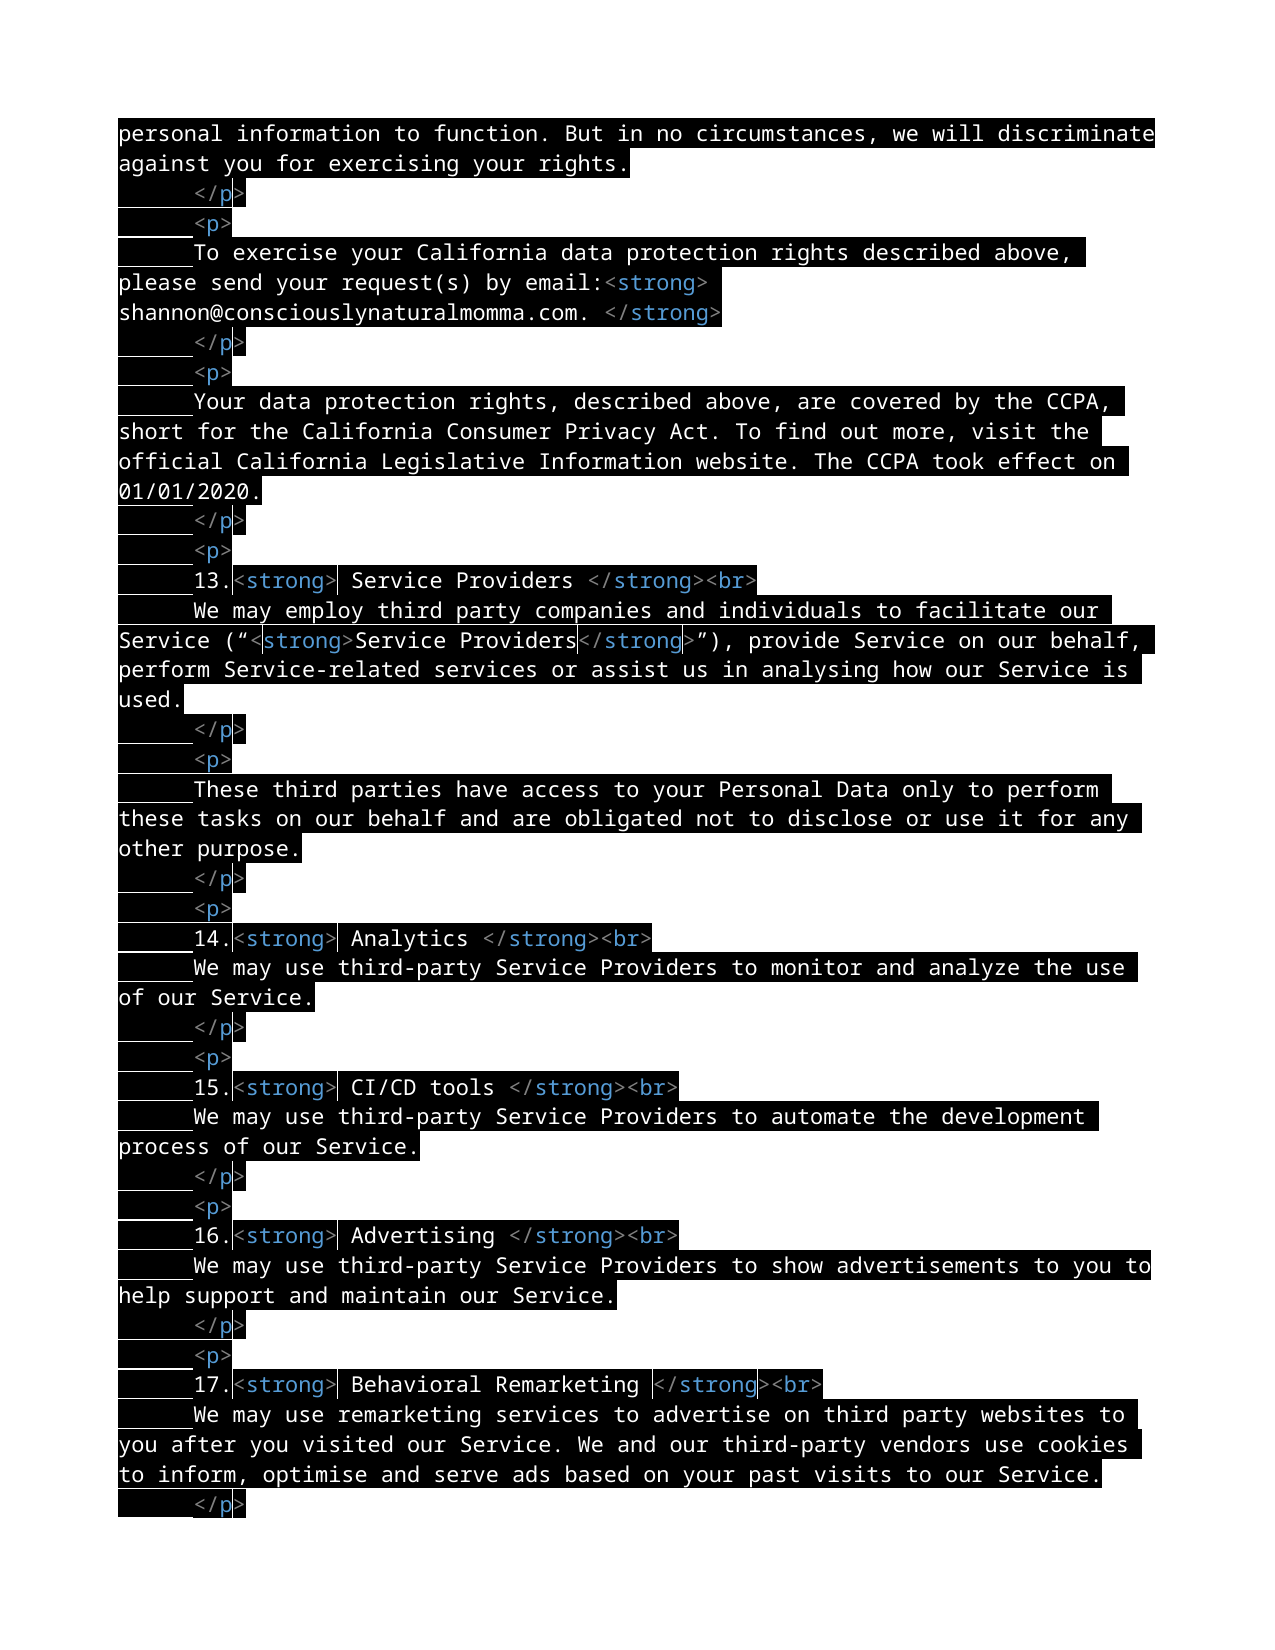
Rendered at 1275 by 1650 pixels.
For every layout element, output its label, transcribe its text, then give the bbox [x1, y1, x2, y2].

text 16.<strong> Advertising </strong><br> [118, 1220, 1157, 1250]
text Your data protection rights, described above, are covered by the CCPA, short for the California Consumer Privacy Act. To find out more, visit the official California Legislative Information website. The CCPA took effect on 01/01/2020. [118, 386, 1157, 505]
text <p> [118, 207, 1157, 237]
text </p> [118, 1161, 1157, 1191]
text 13.<strong> Service Providers </strong><br> [118, 565, 1157, 595]
text <p> [118, 744, 1157, 773]
text We may use third-party Service Providers to automate the development process of our Service. [118, 1101, 1157, 1161]
text We may employ third party companies and individuals to facilitate our Service (“<strong>Service Providers</strong>”), provide Service on our behalf, perform Service-related services or assist us in analysing how our Service is used. [118, 595, 1157, 714]
text <p> [118, 356, 1157, 386]
text <p> [118, 535, 1157, 565]
text We may use third-party Service Providers to show advertisements to you to help support and maintain our Service. [118, 1250, 1157, 1310]
text We may use third-party Service Providers to monitor and analyze the use of our Service. [118, 952, 1157, 1012]
text 17.<strong> Behavioral Remarketing </strong><br> [118, 1369, 1157, 1399]
text <p> [118, 1191, 1157, 1220]
text 14.<strong> Analytics </strong><br> [118, 922, 1157, 952]
text </p> [118, 178, 1157, 207]
text We may use remarketing services to advertise on third party websites to you after you visited our Service. We and our third-party vendors use cookies to inform, optimise and serve ads based on your past visits to our Service. [118, 1399, 1157, 1488]
text To exercise your California data protection rights described above, please send your request(s) by email:<strong> shannon@consciouslynaturalmomma.com. </strong> [118, 237, 1157, 327]
text </p> [118, 1012, 1157, 1042]
text <p> [118, 1339, 1157, 1369]
text <p> [118, 893, 1157, 922]
text </p> [118, 1310, 1157, 1339]
text </p> [118, 1488, 1157, 1518]
text 15.<strong> CI/CD tools </strong><br> [118, 1071, 1157, 1101]
text </p> [118, 327, 1157, 356]
text personal information to function. But in no circumstances, we will discriminate against you for exercising your rights. [118, 118, 1157, 178]
text </p> [118, 863, 1157, 893]
text </p> [118, 714, 1157, 744]
text <p> [118, 1042, 1157, 1071]
text These third parties have access to your Personal Data only to perform these tasks on our behalf and are obligated not to disclose or use it for any other purpose. [118, 773, 1157, 863]
text </p> [118, 505, 1157, 535]
